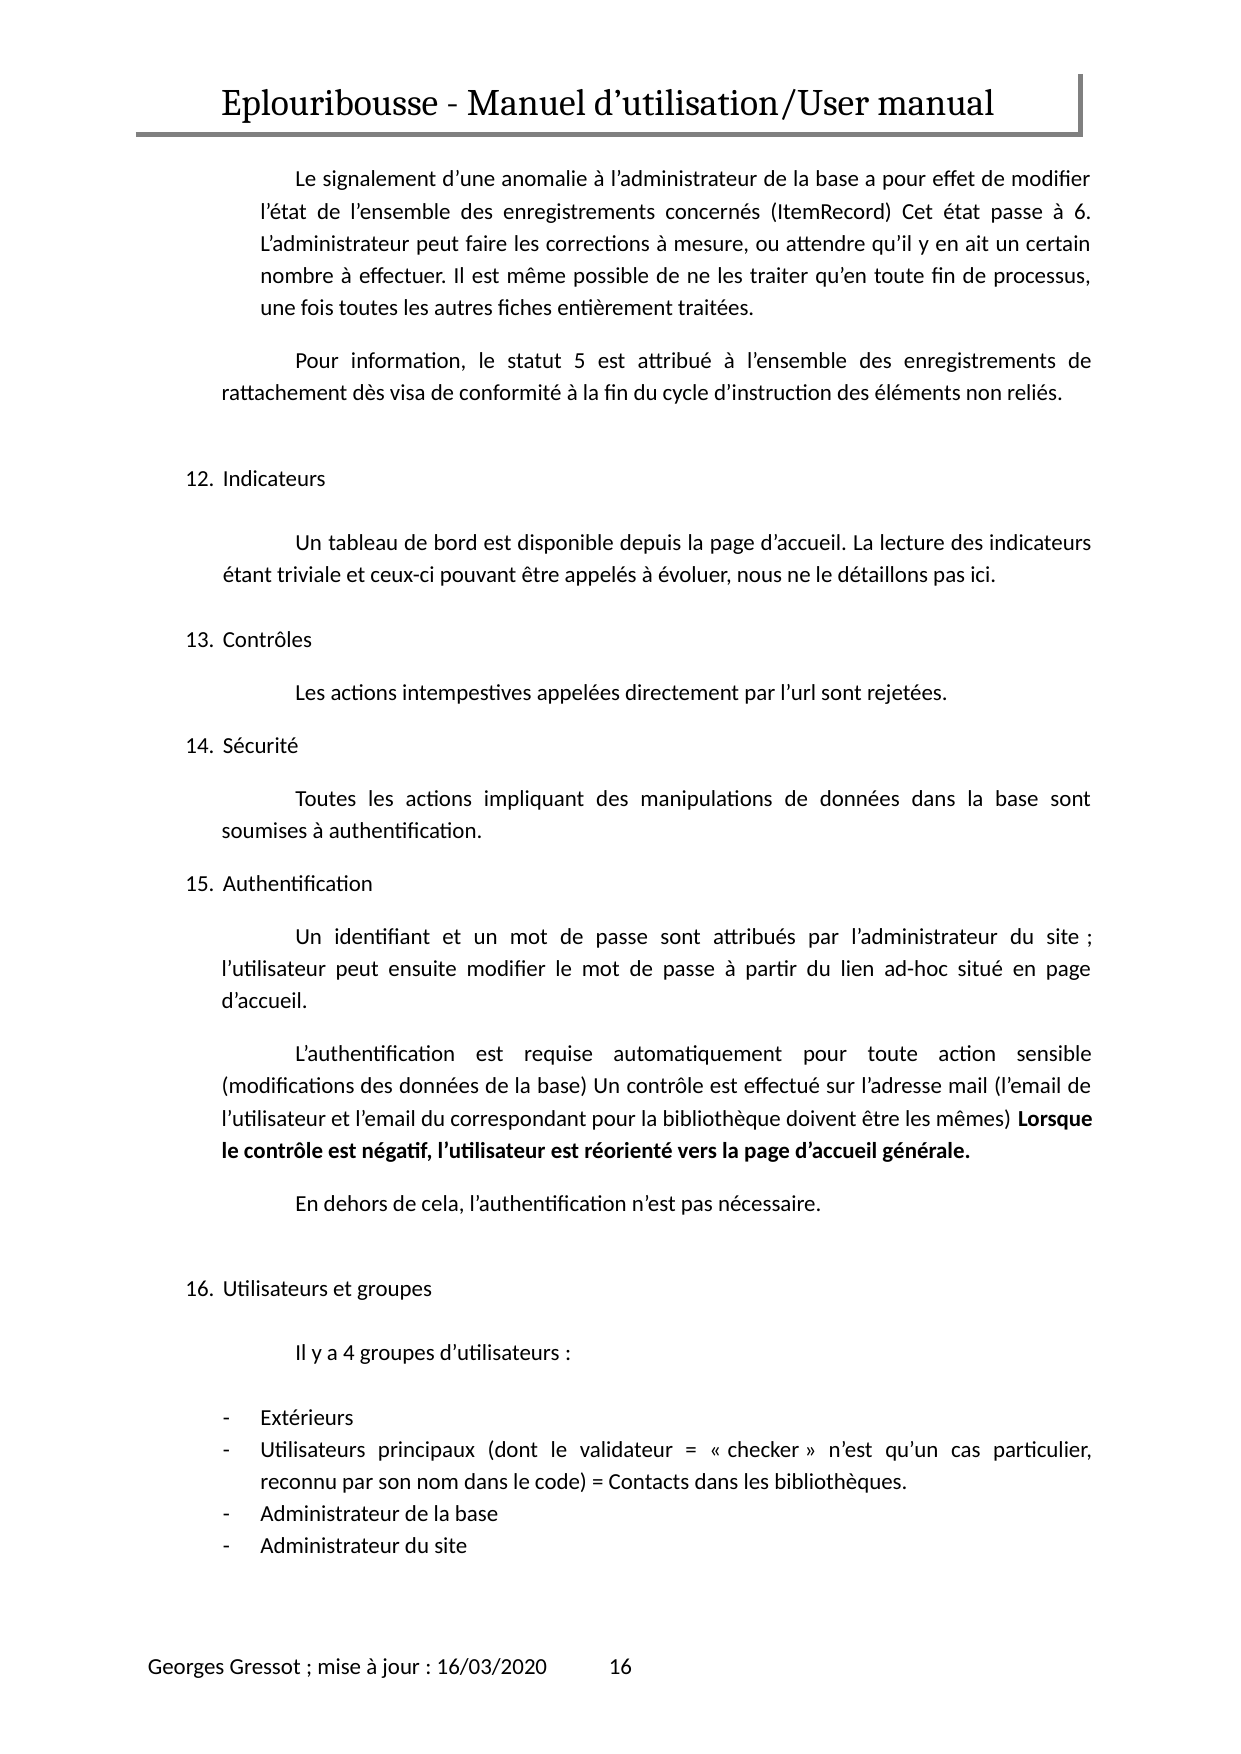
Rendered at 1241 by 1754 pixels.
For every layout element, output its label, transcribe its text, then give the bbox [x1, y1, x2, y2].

list Contrôles [185, 625, 1093, 653]
list Administrateur de la base [223, 1499, 1093, 1527]
text Les actions intempestives appelées directement par l’url sont rejetées. [221, 678, 1093, 706]
list Authentification [185, 869, 1093, 897]
list Utilisateurs principaux (dont le validateur = « checker » n’est qu’un cas particulier, reconnu par son nom dans le code) = Contacts dans les bibliothèques. [223, 1435, 1093, 1495]
list Il y a 4 groupes d’utilisateurs : [295, 1338, 1093, 1367]
list Indicateurs [185, 464, 1093, 492]
text Pour information, le statut 5 est attribué à l’ensemble des enregistrements de rattachement dès visa de conformité à la fin du cycle d’instruction des éléments non reliés. [221, 346, 1093, 407]
text Un identifiant et un mot de passe sont attribués par l’administrateur du site ; l’utilisateur peut ensuite modifier le mot de passe à partir du lien ad-hoc situé en page d’accueil. [221, 922, 1093, 1014]
list Un tableau de bord est disponible depuis la page d’accueil. La lecture des indicateurs étant triviale et ceux-ci pouvant être appelés à évoluer, nous ne le détaillons pas ici. [223, 528, 1093, 588]
list Administrateur du site [223, 1532, 1093, 1560]
list Utilisateurs et groupes [185, 1274, 1093, 1302]
text L’authentification est requise automatiquement pour toute action sensible (modifications des données de la base) Un contrôle est effectué sur l’adresse mail (l’email de l’utilisateur et l’email du correspondant pour la bibliothèque doivent être les mêmes) Lorsque le contrôle est négatif, l’utilisateur est réorienté vers la page d’accueil générale. [221, 1039, 1093, 1164]
list Sécurité [185, 731, 1093, 759]
list Extérieurs [223, 1403, 1093, 1431]
list Le signalement d’une anomalie à l’administrateur de la base a pour effet de modifier l’état de l’ensemble des enregistrements concernés (ItemRecord) Cet état passe à 6. L’administrateur peut faire les corrections à mesure, ou attendre qu’il y en ait un certain nombre à effectuer. Il est même possible de ne les traiter qu’en toute fin de processus, une fois toutes les autres fiches entièrement traitées. [260, 164, 1093, 321]
text En dehors de cela, l’authentification n’est pas nécessaire. [221, 1189, 1093, 1217]
text Toutes les actions impliquant des manipulations de données dans la base sont soumises à authentification. [221, 784, 1093, 844]
